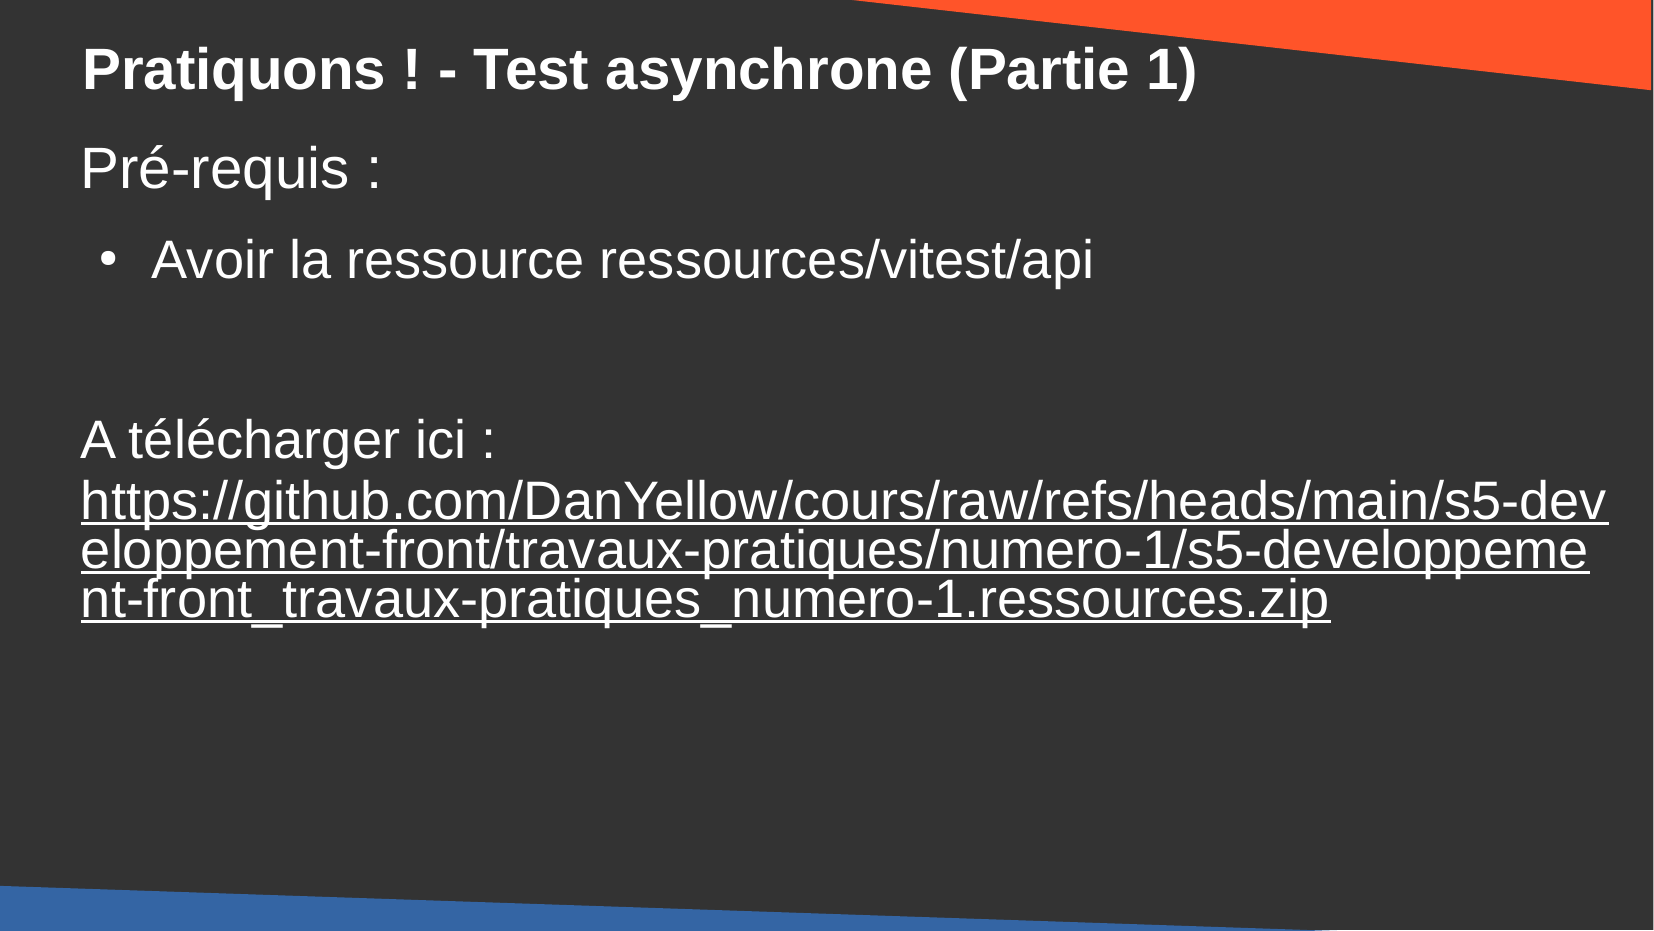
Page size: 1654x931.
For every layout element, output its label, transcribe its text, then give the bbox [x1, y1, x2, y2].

text_box [852, 0, 1652, 91]
text_box [0, 885, 1337, 931]
list Pré-requis : Avoir la ressource ressources/vitest/api A télécharger ici : https://github.com/DanYellow/cours/raw/refs/heads/main/s5-developpement-front/travaux-pratiques/numero-1/s5-developpement-front_travaux-pratiques_numero-1.ressources.zip [80, 135, 1620, 721]
title Pratiquons ! - Test asynchrone (Partie 1) [82, 37, 1571, 114]
